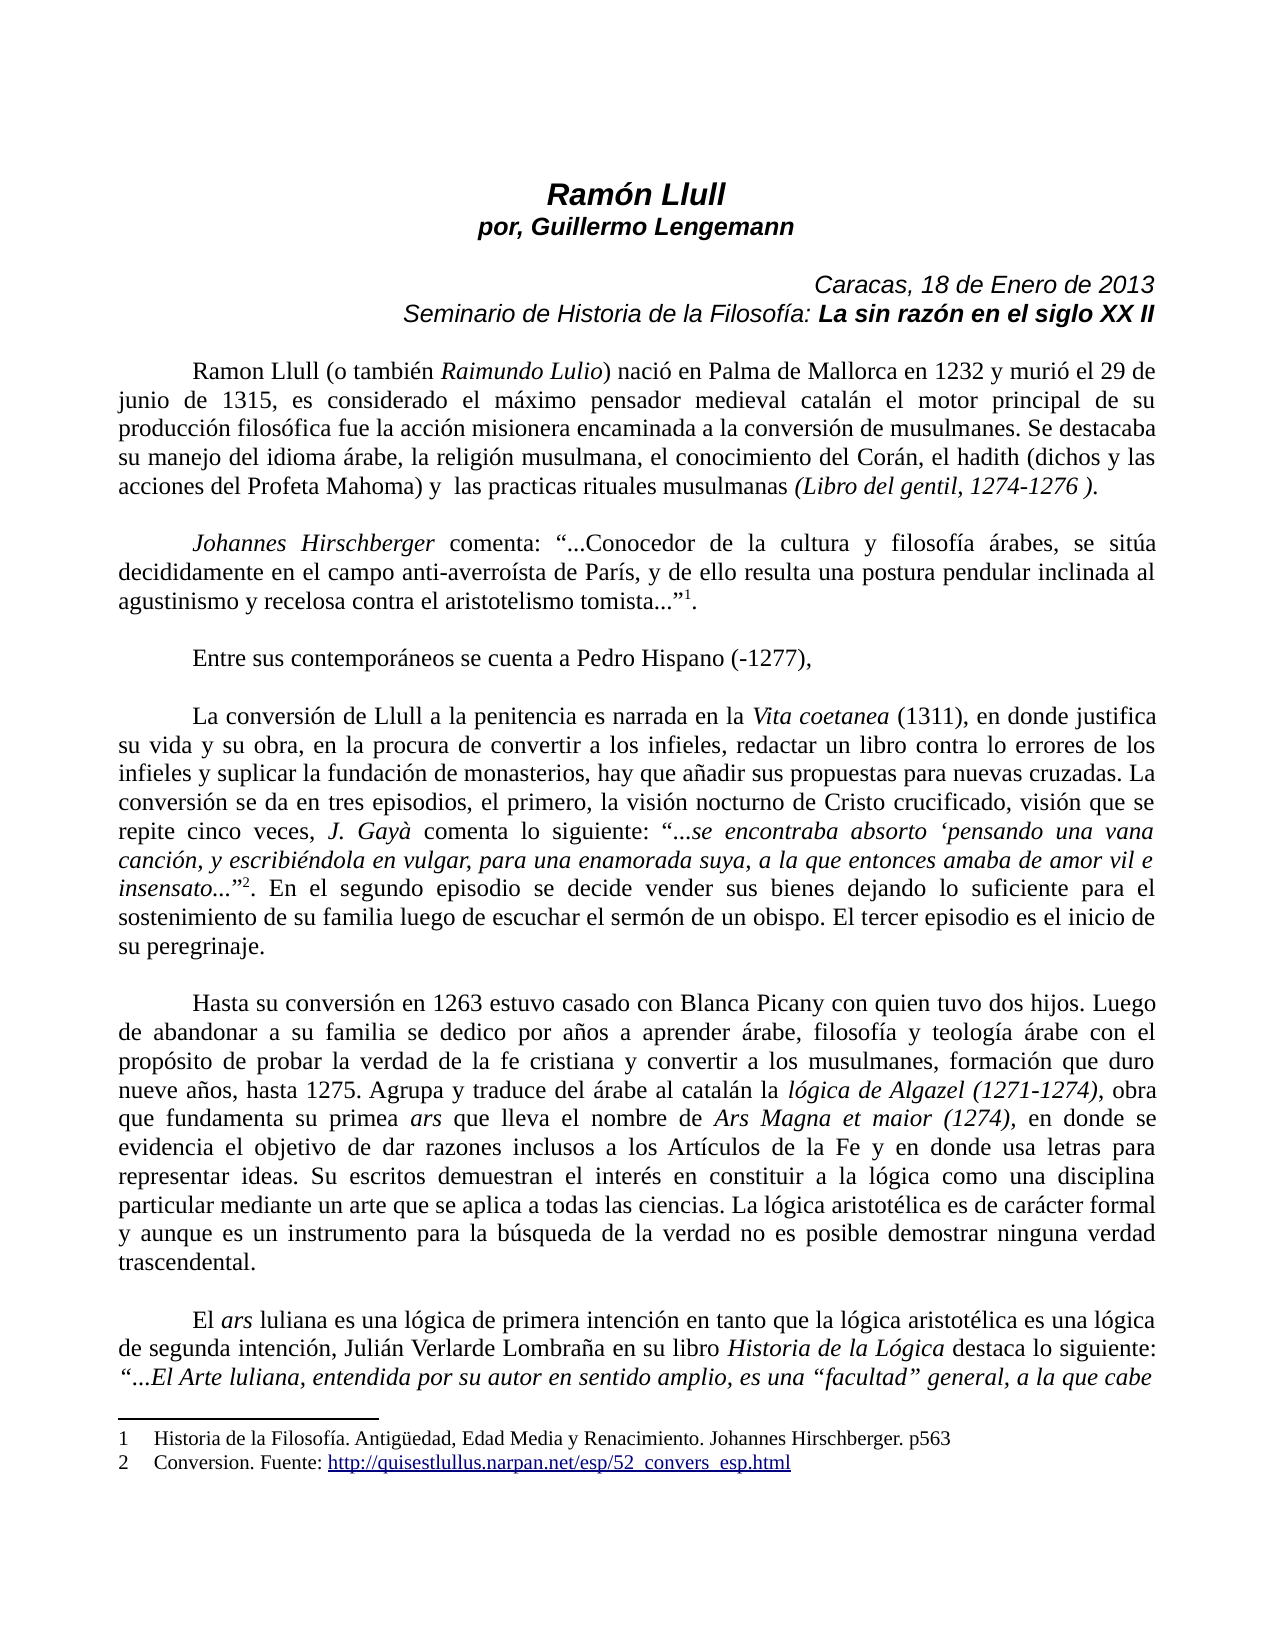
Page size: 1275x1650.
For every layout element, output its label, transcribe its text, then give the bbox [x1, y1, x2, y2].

text Hasta su conversión en 1263 estuvo casado con Blanca Picany con quien tuvo dos hijos. Luego de abandonar a su familia se dedico por años a aprender árabe, filosofía y teología árabe con el propósito de probar la verdad de la fe cristiana y convertir a los musulmanes, formación que duro nueve años, hasta 1275. Agrupa y traduce del árabe al catalán la lógica de Algazel (1271-1274), obra que fundamenta su primea ars que lleva el nombre de Ars Magna et maior (1274), en donde se evidencia el objetivo de dar razones inclusos a los Artículos de la Fe y en donde usa letras para representar ideas. Su escritos demuestran el interés en constituir a la lógica como una disciplina particular mediante un arte que se aplica a todas las ciencias. La lógica aristotélica es de carácter formal y aunque es un instrumento para la búsqueda de la verdad no es posible demostrar ninguna verdad trascendental. [118, 988, 1157, 1276]
text Ramon Llull (o también Raimundo Lulio) nació en Palma de Mallorca en 1232 y murió el 29 de junio de 1315, es considerado el máximo pensador medieval catalán el motor principal de su producción filosófica fue la acción misionera encaminada a la conversión de musulmanes. Se destacaba su manejo del idioma árabe, la religión musulmana, el conocimiento del Corán, el hadith (dichos y las acciones del Profeta Mahoma) y las practicas rituales musulmanas (Libro del gentil, 1274-1276 ). [118, 356, 1157, 500]
text Historia de la Filosofía. Antigüedad, Edad Media y Renacimiento. Johannes Hirschberger. p563 [118, 1426, 1157, 1449]
text por, Guillermo Lengemann [118, 212, 1157, 241]
text Johannes Hirschberger comenta: “...Conocedor de la cultura y filosofía árabes, se sitúa decididamente en el campo anti-averroísta de París, y de ello resulta una postura pendular inclinada al agustinismo y recelosa contra el aristotelismo tomista...”. [118, 528, 1157, 615]
text La conversión de Llull a la penitencia es narrada en la Vita coetanea (1311), en donde justifica su vida y su obra, en la procura de convertir a los infieles, redactar un libro contra lo errores de los infieles y suplicar la fundación de monasterios, hay que añadir sus propuestas para nuevas cruzadas. La conversión se da en tres episodios, el primero, la visión nocturno de Cristo crucificado, visión que se repite cinco veces, J. Gayà comenta lo siguiente: “...se encontraba absorto ‘pensando una vana canción, y escribiéndola en vulgar, para una enamorada suya, a la que entonces amaba de amor vil e insensato...”. En el segundo episodio se decide vender sus bienes dejando lo suficiente para el sostenimiento de su familia luego de escuchar el sermón de un obispo. El tercer episodio es el inicio de su peregrinaje. [118, 701, 1157, 960]
text Caracas, 18 de Enero de 2013 [118, 270, 1157, 298]
text Entre sus contemporáneos se cuenta a Pedro Hispano (-1277), [118, 643, 1157, 672]
text Ramón Llull [118, 176, 1157, 212]
text Seminario de Historia de la Filosofía: La sin razón en el siglo XX II [118, 298, 1157, 327]
text El ars luliana es una lógica de primera intención en tanto que la lógica aristotélica es una lógica de segunda intención, Julián Verlarde Lombraña en su libro Historia de la Lógica destaca lo siguiente: “...El Arte luliana, entendida por su autor en sentido amplio, es una “facultad” general, a la que cabe [118, 1305, 1157, 1391]
text Conversion. Fuente: http://quisestlullus.narpan.net/esp/52_convers_esp.html [118, 1449, 1157, 1474]
